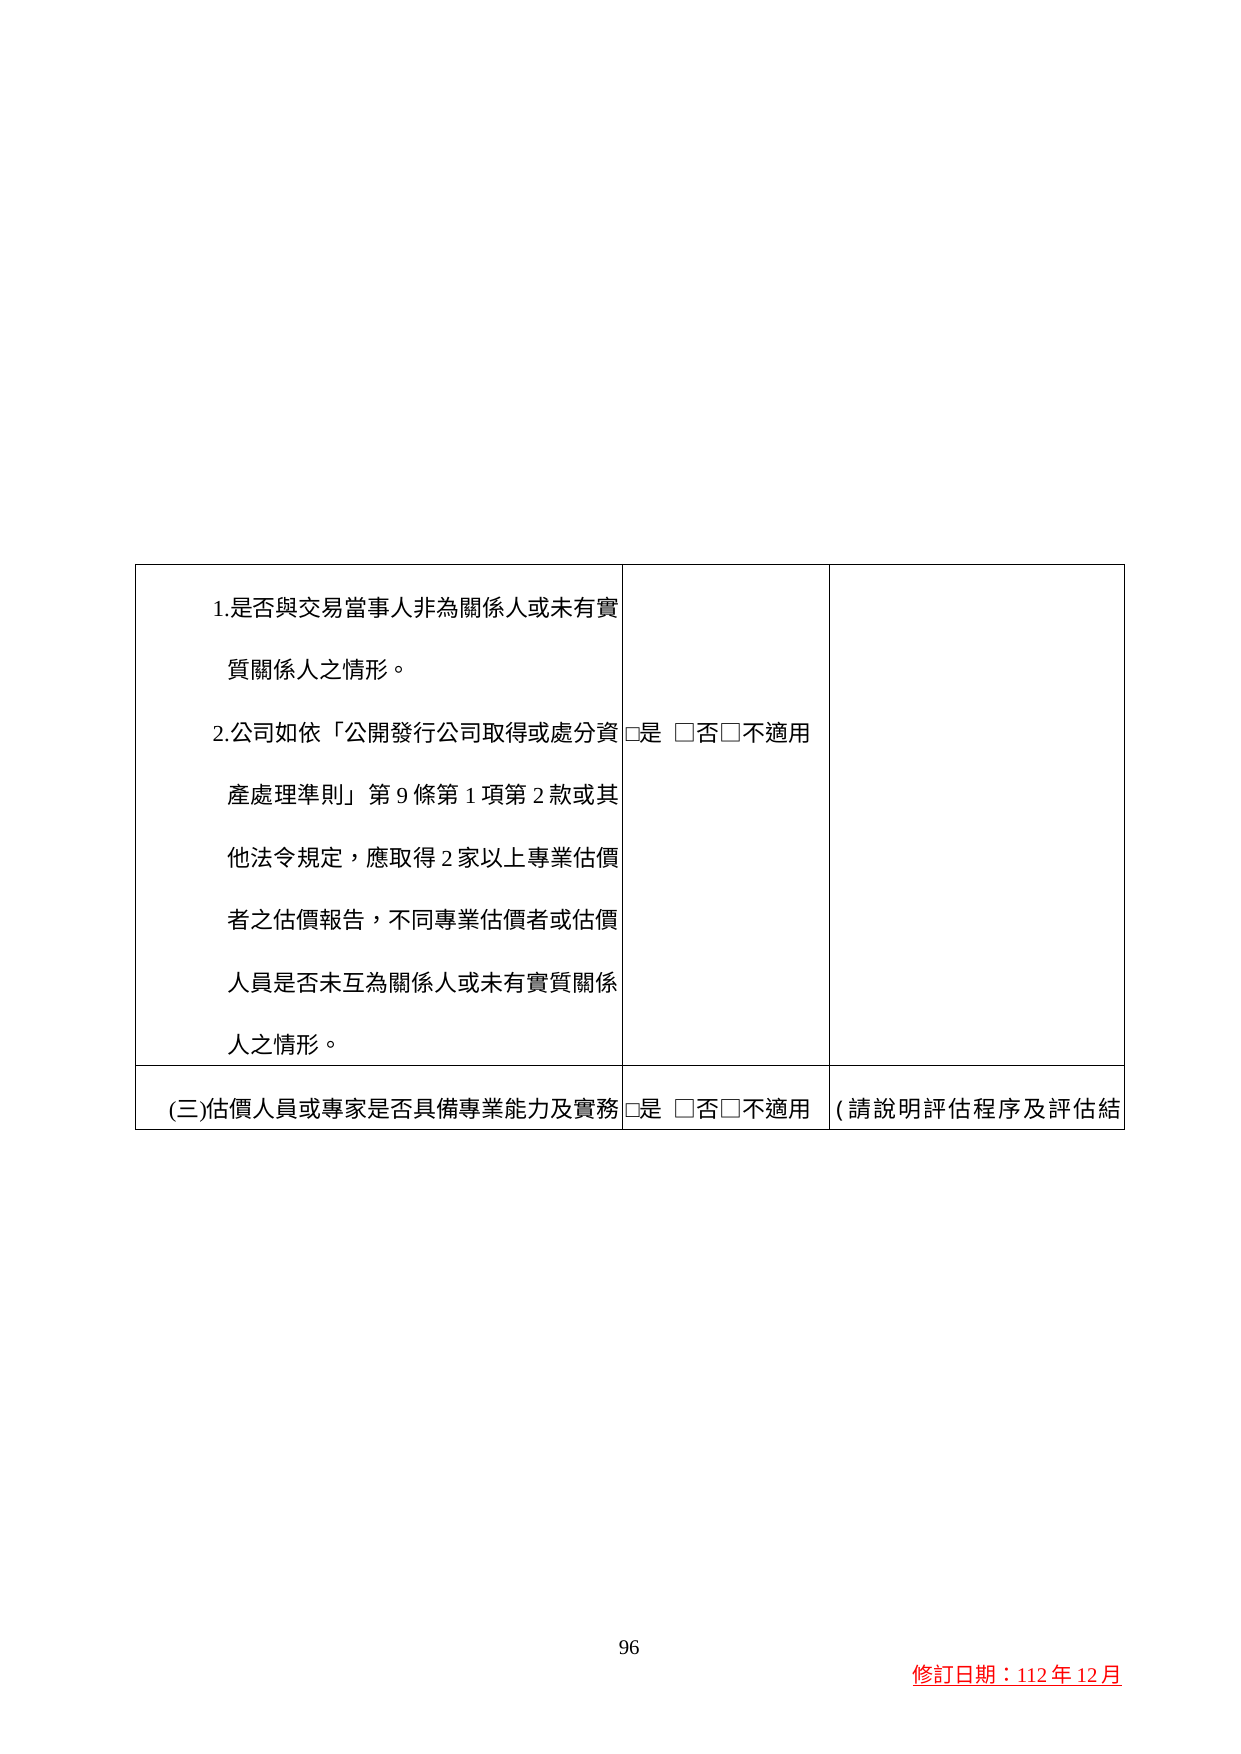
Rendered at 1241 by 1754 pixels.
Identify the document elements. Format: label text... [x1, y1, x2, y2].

table_cell (三)估價人員或專家是否具備專業能力及實務 [136, 1066, 622, 1128]
table_cell 1.是否與交易當事人非為關係人或未有實質關係人之情形。 2.公司如依「公開發行公司取得或處分資產處理準則」第9條第1項第2款或其他法令規定，應取得2家以上專業估價者之估價報告，不同專業估價者或估價人員是否未互為關係人或未有實質關係人之情形。 [136, 565, 622, 1065]
table_cell (請說明評估程序及評估結 [830, 1066, 1124, 1128]
table_cell □是 □否□不適用 [623, 565, 829, 1065]
table_cell [830, 565, 1124, 1065]
table_cell □是 □否□不適用 [623, 1066, 829, 1128]
